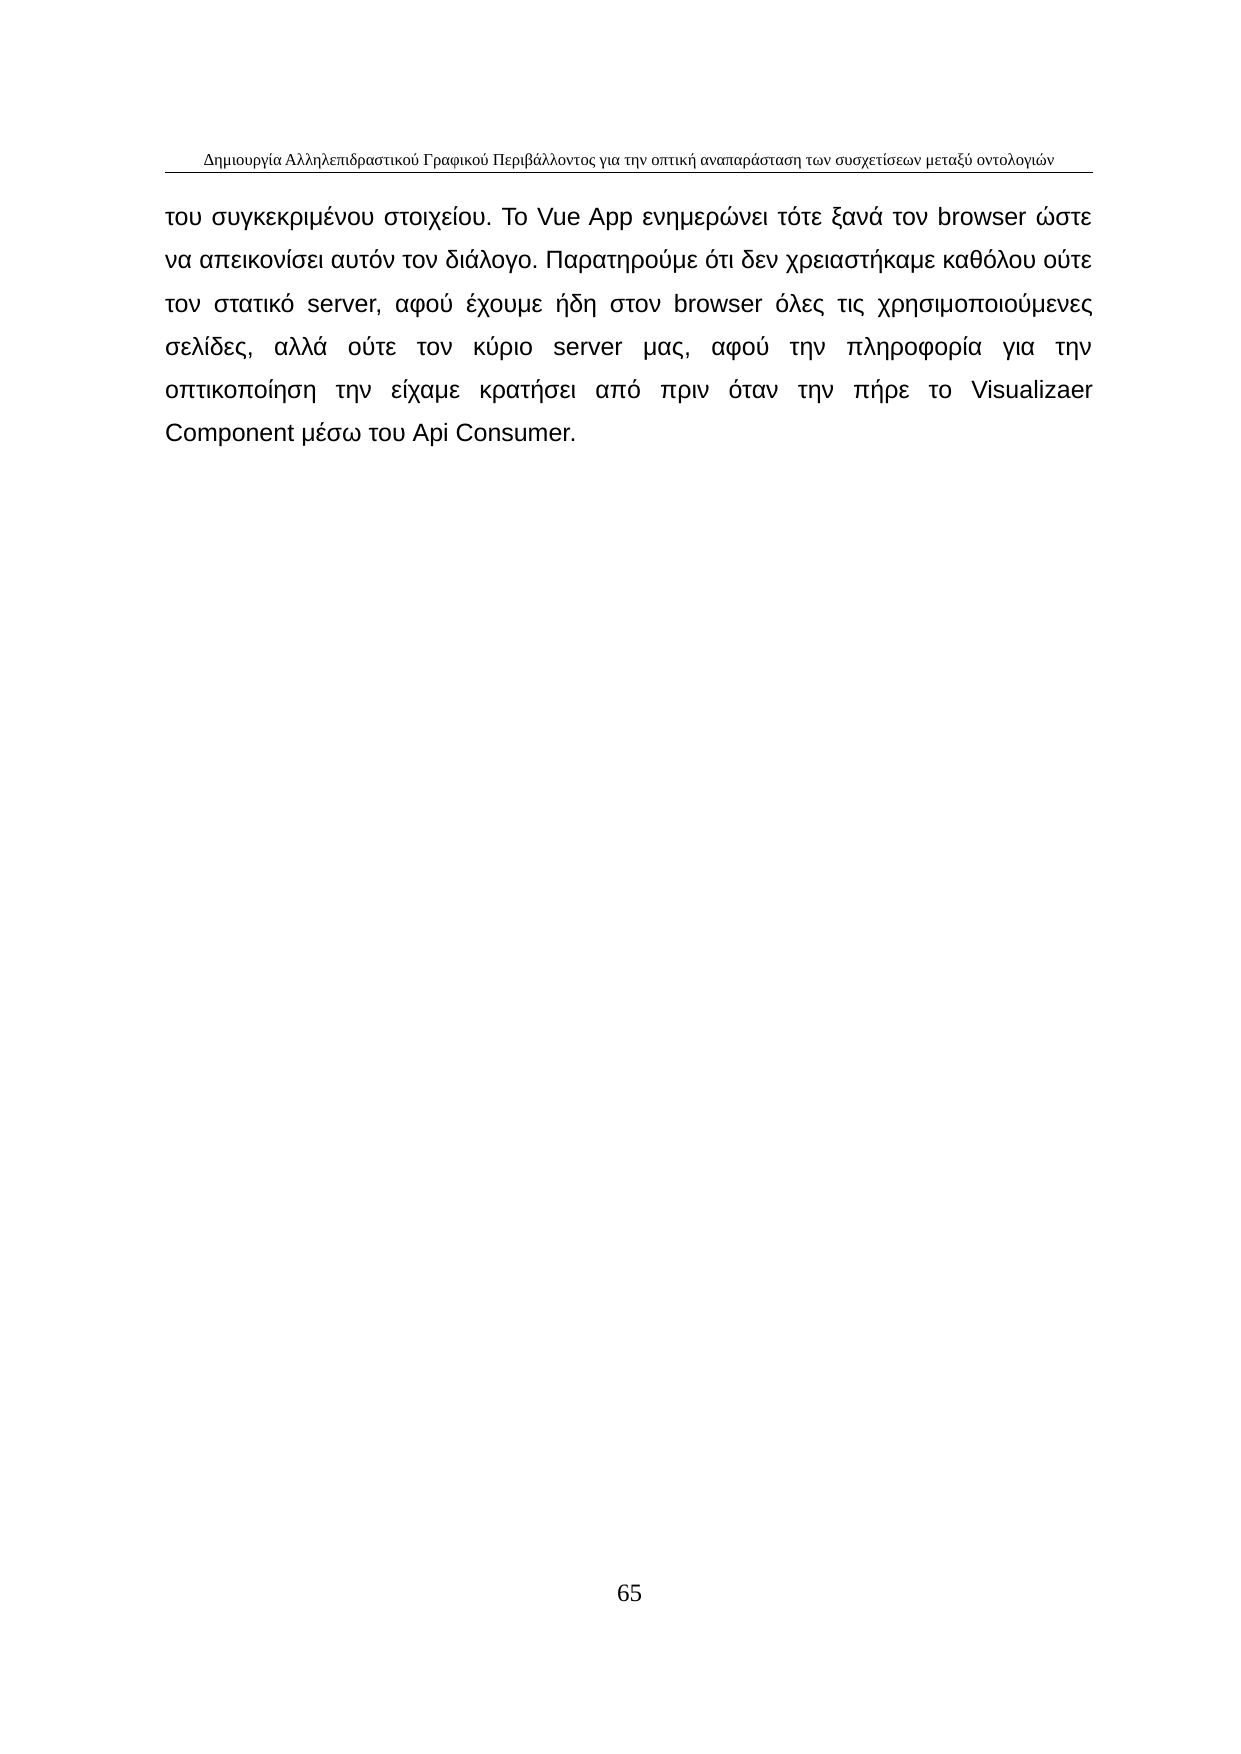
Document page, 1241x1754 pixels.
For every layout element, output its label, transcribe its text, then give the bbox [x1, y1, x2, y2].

text του συγκεκριμένου στοιχείου. Το Vue App ενημερώνει τότε ξανά τον browser ώστε να απεικονίσει αυτόν τον διάλογο. Παρατηρούμε ότι δεν χρειαστήκαμε καθόλου ούτε τον στατικό server, αφού έχουμε ήδη στον browser όλες τις χρησιμοποιούμενες σελίδες, αλλά ούτε τον κύριο server μας, αφού την πληροφορία για την οπτικοποίηση την είχαμε κρατήσει από πριν όταν την πήρε το Visualizaer Component μέσω του Api Consumer. [165, 202, 1093, 447]
